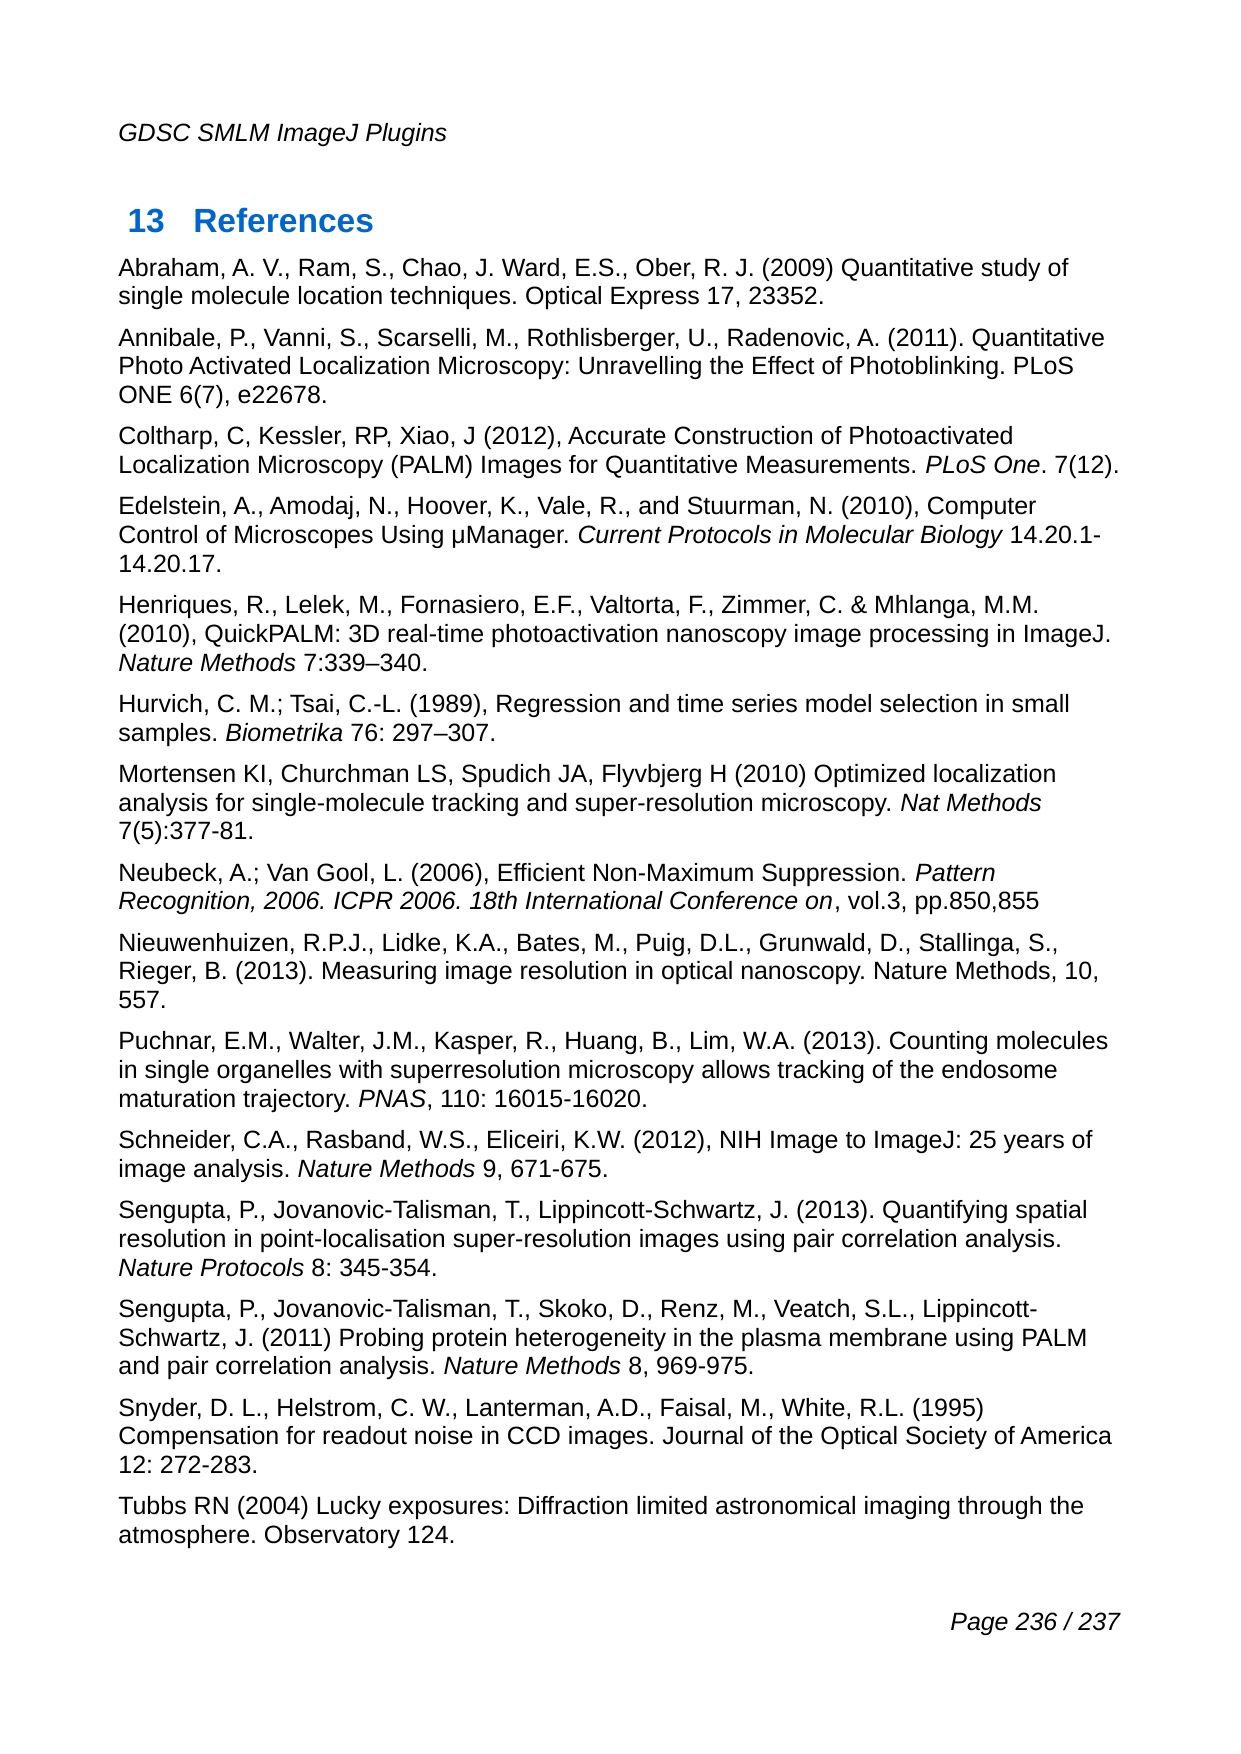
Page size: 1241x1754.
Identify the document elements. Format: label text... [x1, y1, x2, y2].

text Edelstein, A., Amodaj, N., Hoover, K., Vale, R., and Stuurman, N. (2010), Computer Control of Microscopes Using μManager. Current Protocols in Molecular Biology 14.20.1-14.20.17. [118, 491, 1122, 577]
text Henriques, R., Lelek, M., Fornasiero, E.F., Valtorta, F., Zimmer, C. & Mhlanga, M.M. (2010), QuickPALM: 3D real-time photoactivation nanoscopy image processing in ImageJ. Nature Methods 7:339–340. [118, 590, 1122, 676]
text Schneider, C.A., Rasband, W.S., Eliceiri, K.W. (2012), NIH Image to ImageJ: 25 years of image analysis. Nature Methods 9, 671-675. [118, 1125, 1122, 1182]
text Snyder, D. L., Helstrom, C. W., Lanterman, A.D., Faisal, M., White, R.L. (1995) Compensation for readout noise in CCD images. Journal of the Optical Society of America 12: 272-283. [118, 1392, 1122, 1479]
text Mortensen KI, Churchman LS, Spudich JA, Flyvbjerg H (2010) Optimized localization analysis for single-molecule tracking and super-resolution microscopy. Nat Methods 7(5):377-81. [118, 759, 1122, 845]
text Tubbs RN (2004) Lucky exposures: Diffraction limited astronomical imaging through the atmosphere. Observatory 124. [118, 1491, 1122, 1549]
text Nieuwenhuizen, R.P.J., Lidke, K.A., Bates, M., Puig, D.L., Grunwald, D., Stallinga, S., Rieger, B. (2013). Measuring image resolution in optical nanoscopy. Nature Methods, 10, 557. [118, 927, 1122, 1014]
text Coltharp, C, Kessler, RP, Xiao, J (2012), Accurate Construction of Photoactivated Localization Microscopy (PALM) Images for Quantitative Measurements. PLoS One. 7(12). [118, 421, 1122, 479]
text Hurvich, C. M.; Tsai, C.-L. (1989), Regression and time series model selection in small samples. Biometrika 76: 297–307. [118, 689, 1122, 746]
text Sengupta, P., Jovanovic-Talisman, T., Skoko, D., Renz, M., Veatch, S.L., Lippincott-Schwartz, J. (2011) Probing protein heterogeneity in the plasma membrane using PALM and pair correlation analysis. Nature Methods 8, 969-975. [118, 1294, 1122, 1380]
text Neubeck, A.; Van Gool, L. (2006), Efficient Non-Maximum Suppression. Pattern Recognition, 2006. ICPR 2006. 18th International Conference on, vol.3, pp.850,855 [118, 857, 1122, 915]
text Abraham, A. V., Ram, S., Chao, J. Ward, E.S., Ober, R. J. (2009) Quantitative study of single molecule location techniques. Optical Express 17, 23352. [118, 252, 1122, 310]
text Annibale, P., Vanni, S., Scarselli, M., Rothlisberger, U., Radenovic, A. (2011). Quantitative Photo Activated Localization Microscopy: Unravelling the Effect of Photoblinking. PLoS ONE 6(7), e22678. [118, 322, 1122, 409]
subtitle References [118, 201, 1122, 240]
text Puchnar, E.M., Walter, J.M., Kasper, R., Huang, B., Lim, W.A. (2013). Counting molecules in single organelles with superresolution microscopy allows tracking of the endosome maturation trajectory. PNAS, 110: 16015-16020. [118, 1026, 1122, 1112]
text Sengupta, P., Jovanovic-Talisman, T., Lippincott-Schwartz, J. (2013). Quantifying spatial resolution in point-localisation super-resolution images using pair correlation analysis. Nature Protocols 8: 345-354. [118, 1195, 1122, 1281]
